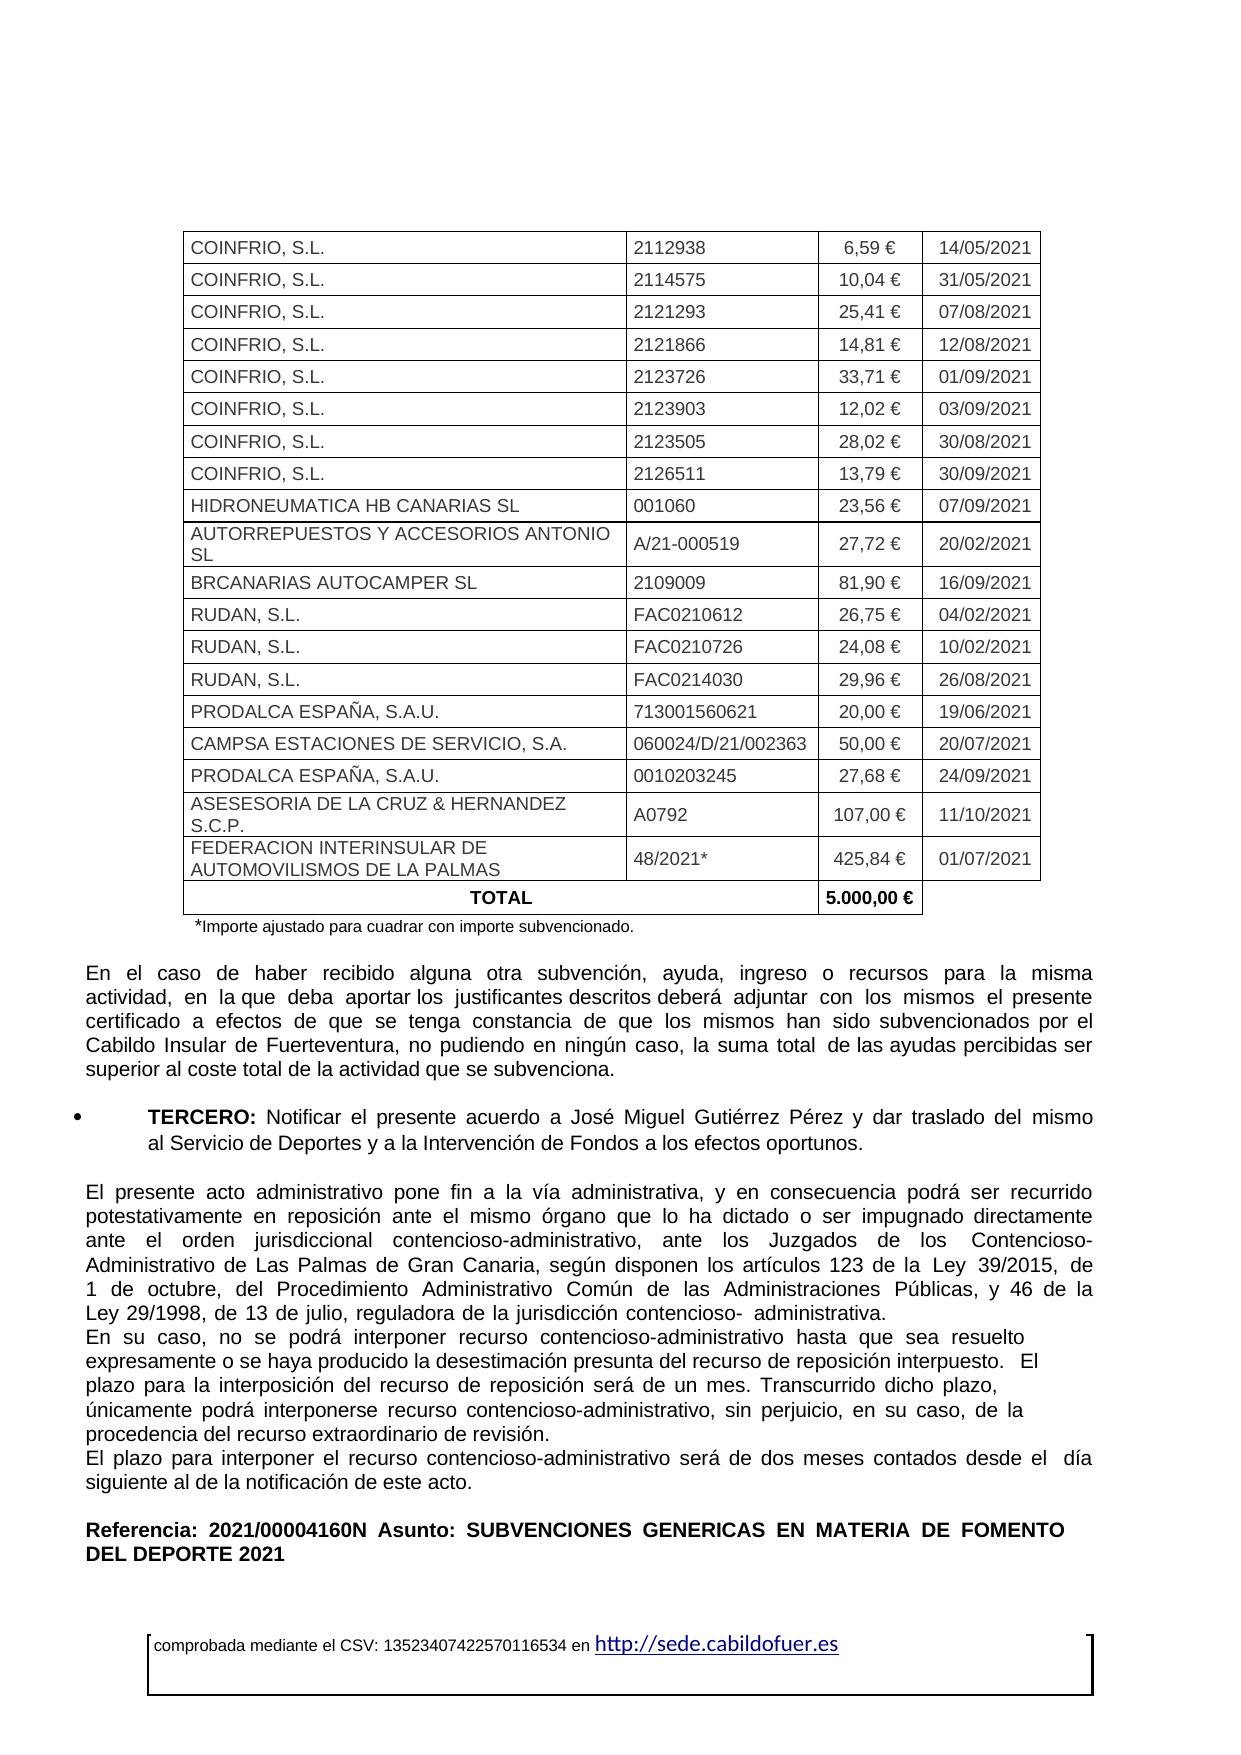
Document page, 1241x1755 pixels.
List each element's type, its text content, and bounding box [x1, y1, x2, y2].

table_cell 2109009 [627, 567, 818, 598]
table_cell 2123903 [627, 393, 818, 424]
table_cell FAC0210612 [627, 599, 818, 630]
table_cell 30/08/2021 [923, 426, 1040, 457]
text En su caso, no se podrá interponer recurso contencioso-administrativo hasta que sea resuelto expresamente o se haya producido la desestimación presunta del recurso de reposición interpuesto. El plazo para la interposición del recurso de reposición será de un mes. Transcurrido dicho plazo, únicamente podrá interponerse recurso contencioso-administrativo, sin perjuicio, en su caso, de la procedencia del recurso extraordinario de revisión. [85, 1325, 1088, 1446]
table_cell 19/06/2021 [923, 696, 1040, 727]
table_cell 28,02 € [819, 426, 922, 457]
table_cell FAC0210726 [627, 631, 818, 662]
table_header 14/05/2021 [923, 232, 1040, 263]
table_cell BRCANARIAS AUTOCAMPER SL [184, 567, 626, 598]
table_cell 11/10/2021 [923, 793, 1040, 836]
table_header COINFRIO, S.L. [184, 232, 626, 263]
table_cell 060024/D/21/002363 [627, 728, 818, 759]
table_cell A/21-000519 [627, 523, 818, 566]
text En el caso de haber recibido alguna otra subvención, ayuda, ingreso o recursos para la misma actividad, en la que deba aportar los justificantes descritos deberá adjuntar con los mismos el presente certificado a efectos de que se tenga constancia de que los mismos han sido subvencionados por el Cabildo Insular de Fuerteventura, no pudiendo en ningún caso, la suma total de las ayudas percibidas ser superior al coste total de la actividad que se subvenciona. [85, 960, 1093, 1081]
table_cell 31/05/2021 [923, 264, 1040, 295]
table_cell 20/02/2021 [923, 523, 1040, 566]
table_cell 23,56 € [819, 490, 922, 521]
table_cell 07/09/2021 [923, 490, 1040, 521]
table_cell 27,68 € [819, 760, 922, 792]
table_cell 2126511 [627, 458, 818, 489]
table_cell FAC0214030 [627, 664, 818, 695]
table_cell TOTAL [184, 881, 818, 914]
table_cell 16/09/2021 [923, 567, 1040, 598]
table_cell [923, 881, 1040, 914]
table_cell 01/07/2021 [923, 837, 1040, 880]
table_cell 2121293 [627, 296, 818, 328]
table_cell 48/2021* [627, 837, 818, 880]
table_cell 29,96 € [819, 664, 922, 695]
table_cell COINFRIO, S.L. [184, 296, 626, 328]
subtitle Referencia: 2021/00004160N Asunto: SUBVENCIONES GENERICAS EN MATERIA DE FOMENTO DEL DEPORTE 2021 [85, 1518, 1093, 1566]
table_cell RUDAN, S.L. [184, 664, 626, 695]
table_cell 20/07/2021 [923, 728, 1040, 759]
table_cell AUTORREPUESTOS Y ACCESORIOS ANTONIO SL [184, 523, 626, 566]
table_cell 12/08/2021 [923, 329, 1040, 360]
table_cell COINFRIO, S.L. [184, 329, 626, 360]
table_cell 2123505 [627, 426, 818, 457]
table_cell A0792 [627, 793, 818, 836]
table_cell FEDERACION INTERINSULAR DE AUTOMOVILISMOS DE LA PALMAS [184, 837, 626, 880]
table_cell 107,00 € [819, 793, 922, 836]
table_cell 12,02 € [819, 393, 922, 424]
table_cell 03/09/2021 [923, 393, 1040, 424]
table_cell COINFRIO, S.L. [184, 264, 626, 295]
table_cell 01/09/2021 [923, 361, 1040, 392]
table_cell 2114575 [627, 264, 818, 295]
table_cell 13,79 € [819, 458, 922, 489]
table_cell 001060 [627, 490, 818, 521]
table_cell PRODALCA ESPAÑA, S.A.U. [184, 760, 626, 792]
table_cell CAMPSA ESTACIONES DE SERVICIO, S.A. [184, 728, 626, 759]
table_cell COINFRIO, S.L. [184, 393, 626, 424]
table_cell 27,72 € [819, 523, 922, 566]
table_cell 5.000,00 € [819, 881, 922, 914]
table_cell 50,00 € [819, 728, 922, 759]
table_cell COINFRIO, S.L. [184, 458, 626, 489]
table_cell 20,00 € [819, 696, 922, 727]
table_cell 26/08/2021 [923, 664, 1040, 695]
table_cell 33,71 € [819, 361, 922, 392]
table_cell 25,41 € [819, 296, 922, 328]
text El presente acto administrativo pone fin a la vía administrativa, y en consecuencia podrá ser recurrido potestativamente en reposición ante el mismo órgano que lo ha dictado o ser impugnado directamente ante el orden jurisdiccional contencioso-administrativo, ante los Juzgados de los Contencioso-Administrativo de Las Palmas de Gran Canaria, según disponen los artículos 123 de la Ley 39/2015, de 1 de octubre, del Procedimiento Administrativo Común de las Administraciones Públicas, y 46 de la Ley 29/1998, de 13 de julio, reguladora de la jurisdicción contencioso- administrativa. [85, 1180, 1093, 1325]
text *Importe ajustado para cuadrar con importe subvencionado. [194, 915, 1107, 936]
table_cell RUDAN, S.L. [184, 631, 626, 662]
table_cell 26,75 € [819, 599, 922, 630]
table_cell PRODALCA ESPAÑA, S.A.U. [184, 696, 626, 727]
table_cell RUDAN, S.L. [184, 599, 626, 630]
table_cell 81,90 € [819, 567, 922, 598]
table_cell COINFRIO, S.L. [184, 361, 626, 392]
table_cell ASESESORIA DE LA CRUZ & HERNANDEZ S.C.P. [184, 793, 626, 836]
table_cell 10/02/2021 [923, 631, 1040, 662]
table_cell HIDRONEUMATICA HB CANARIAS SL [184, 490, 626, 521]
table_cell 07/08/2021 [923, 296, 1040, 328]
table_cell 2123726 [627, 361, 818, 392]
list TERCERO: Notificar el presente acuerdo a José Miguel Gutiérrez Pérez y dar traslado del mismo al Servicio de Deportes y a la Intervención de Fondos a los efectos oportunos. [85, 1105, 1093, 1154]
table_header 2112938 [627, 232, 818, 263]
text El plazo para interponer el recurso contencioso-administrativo será de dos meses contados desde el día siguiente al de la notificación de este acto. [85, 1446, 1093, 1494]
table_cell 24,08 € [819, 631, 922, 662]
table_cell 14,81 € [819, 329, 922, 360]
table_cell 30/09/2021 [923, 458, 1040, 489]
table_cell 0010203245 [627, 760, 818, 792]
table_cell 425,84 € [819, 837, 922, 880]
table_cell COINFRIO, S.L. [184, 426, 626, 457]
table_cell 2121866 [627, 329, 818, 360]
table_header 6,59 € [819, 232, 922, 263]
table_cell 04/02/2021 [923, 599, 1040, 630]
table_cell 24/09/2021 [923, 760, 1040, 792]
table_cell 713001560621 [627, 696, 818, 727]
table_cell 10,04 € [819, 264, 922, 295]
